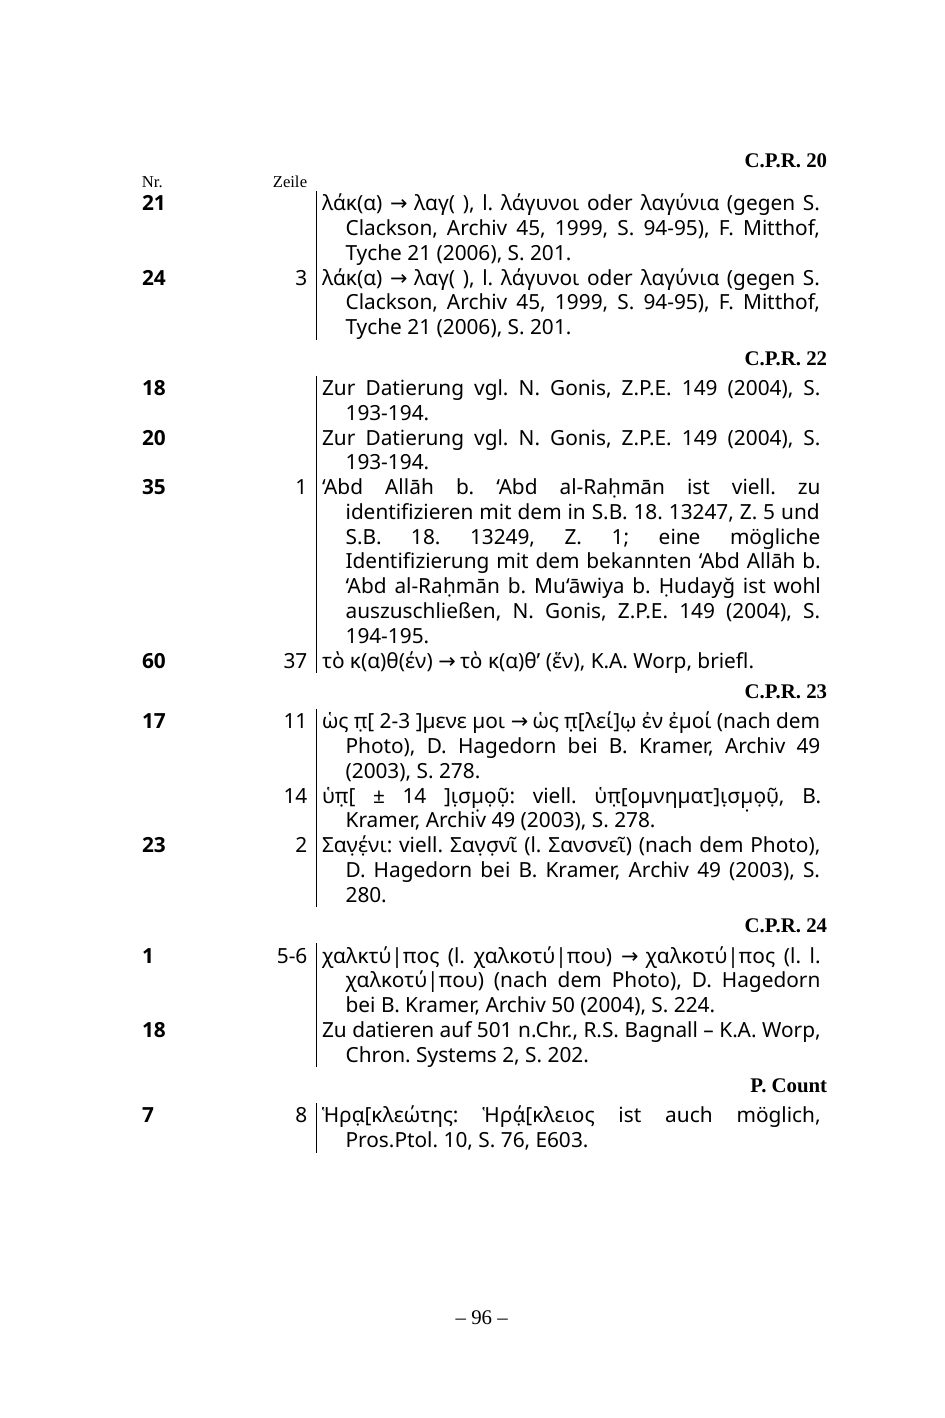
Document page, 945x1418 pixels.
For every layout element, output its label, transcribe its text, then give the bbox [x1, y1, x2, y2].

table_header Zur Datierung vgl. N. Gonis, Z.P.E. 149 (2004), S. 193-194. [317, 376, 827, 425]
table_cell 60 [136, 648, 224, 673]
table_cell Zu datieren auf 501 n.Chr., R.S. Bagnall – K.A. Worp, Chron. Systems 2, S. 202. [317, 1018, 827, 1067]
table_cell Zur Datierung vgl. N. Gonis, Z.P.E. 149 (2004), S. 193-194. [317, 425, 827, 475]
table_header 5-6 [224, 943, 316, 1018]
table_cell ‘Abd Allāh b. ‘Abd al-Raḥmān ist viell. zu identifizieren mit dem in S.B. 18. 13247, Z. 5 und S.B. 18. 13249, Z. 1; eine mögliche Identifizierung mit dem bekannten ‘Abd Allāh b. ‘Abd al-Raḥmān b. Mu‘āwiya b. Ḥudayğ ist wohl auszuschließen, N. Gonis, Z.P.E. 149 (2004), S. 194-195. [317, 475, 827, 648]
table_cell 20 [136, 425, 316, 475]
table_header 8 [224, 1103, 316, 1153]
table_cell [224, 191, 316, 265]
table_cell 37 [224, 648, 316, 673]
subtitle C.P.R. 23 [136, 679, 827, 703]
table_cell 2 [224, 833, 316, 907]
table_header Ἡρα̣[κλεώτης: Ἡρά̣[κλειος ist auch möglich, Pros.Ptol. 10, S. 76, E603. [317, 1103, 827, 1153]
table_header χαλκτύ|πος (l. χαλκοτύ|που) → χαλκοτύ|πος (l. l. χαλκοτύ|που) (nach dem Photo), D. Hagedorn bei B. Kramer, Archiv 50 (2004), S. 224. [317, 943, 827, 1018]
table_header 7 [136, 1103, 224, 1153]
table_cell 21 [136, 191, 224, 265]
table_header 18 [136, 376, 316, 425]
table_header 1 [136, 943, 224, 1018]
table_cell λάκ(α) → λαγ( ), l. λάγυνοι oder λαγύνια (gegen S. Clackson, Archiv 45, 1999, S. 94-95), F. Mitthof, Tyche 21 (2006), S. 201. [317, 191, 827, 265]
table_cell Σαν̣έ̣νι: viell. Σαν̣σ̣νῖ (l. Σανσνεῖ) (nach dem Photo), D. Hagedorn bei B. Kramer, Archiv 49 (2003), S. 280. [317, 833, 827, 907]
table_cell 18 [136, 1018, 316, 1067]
subtitle C.P.R. 22 [136, 346, 827, 369]
subtitle C.P.R. 24 [136, 913, 827, 937]
table_cell 23 [136, 833, 224, 907]
table_header ὡς π̣[ 2-3 ]μενε μοι → ὡς π̣[λεί]ω̣ ἐν ἐμοί (nach dem Photo), D. Hagedorn bei B. Kramer, Archiv 49 (2003), S. 278. [317, 709, 827, 783]
table_header 11 [224, 709, 316, 783]
table_cell 14 [224, 783, 316, 833]
table_cell ὑπ̣[ ± 14 ]ι̣σμ̣ο̣ῦ̣: viell. ὑπ̣[ομνηματ]ι̣σμ̣ο̣ῦ̣, B. Kramer, Archiv 49 (2003), S. 278. [317, 783, 827, 833]
table_header 17 [136, 709, 224, 783]
table_cell 3 [224, 265, 316, 339]
table_cell 35 [136, 475, 224, 648]
table_cell 1 [224, 475, 316, 648]
table_cell τὸ κ(α)θ(έν) → τὸ κ(α)θ’ (ἕν), K.A. Worp, briefl. [317, 648, 827, 673]
table_cell 24 [136, 265, 224, 339]
subtitle P. Count [136, 1073, 827, 1097]
table_cell λάκ(α) → λαγ( ), l. λάγυνοι oder λαγύνια (gegen S. Clackson, Archiv 45, 1999, S. 94-95), F. Mitthof, Tyche 21 (2006), S. 201. [317, 265, 827, 339]
table_cell [136, 783, 224, 833]
